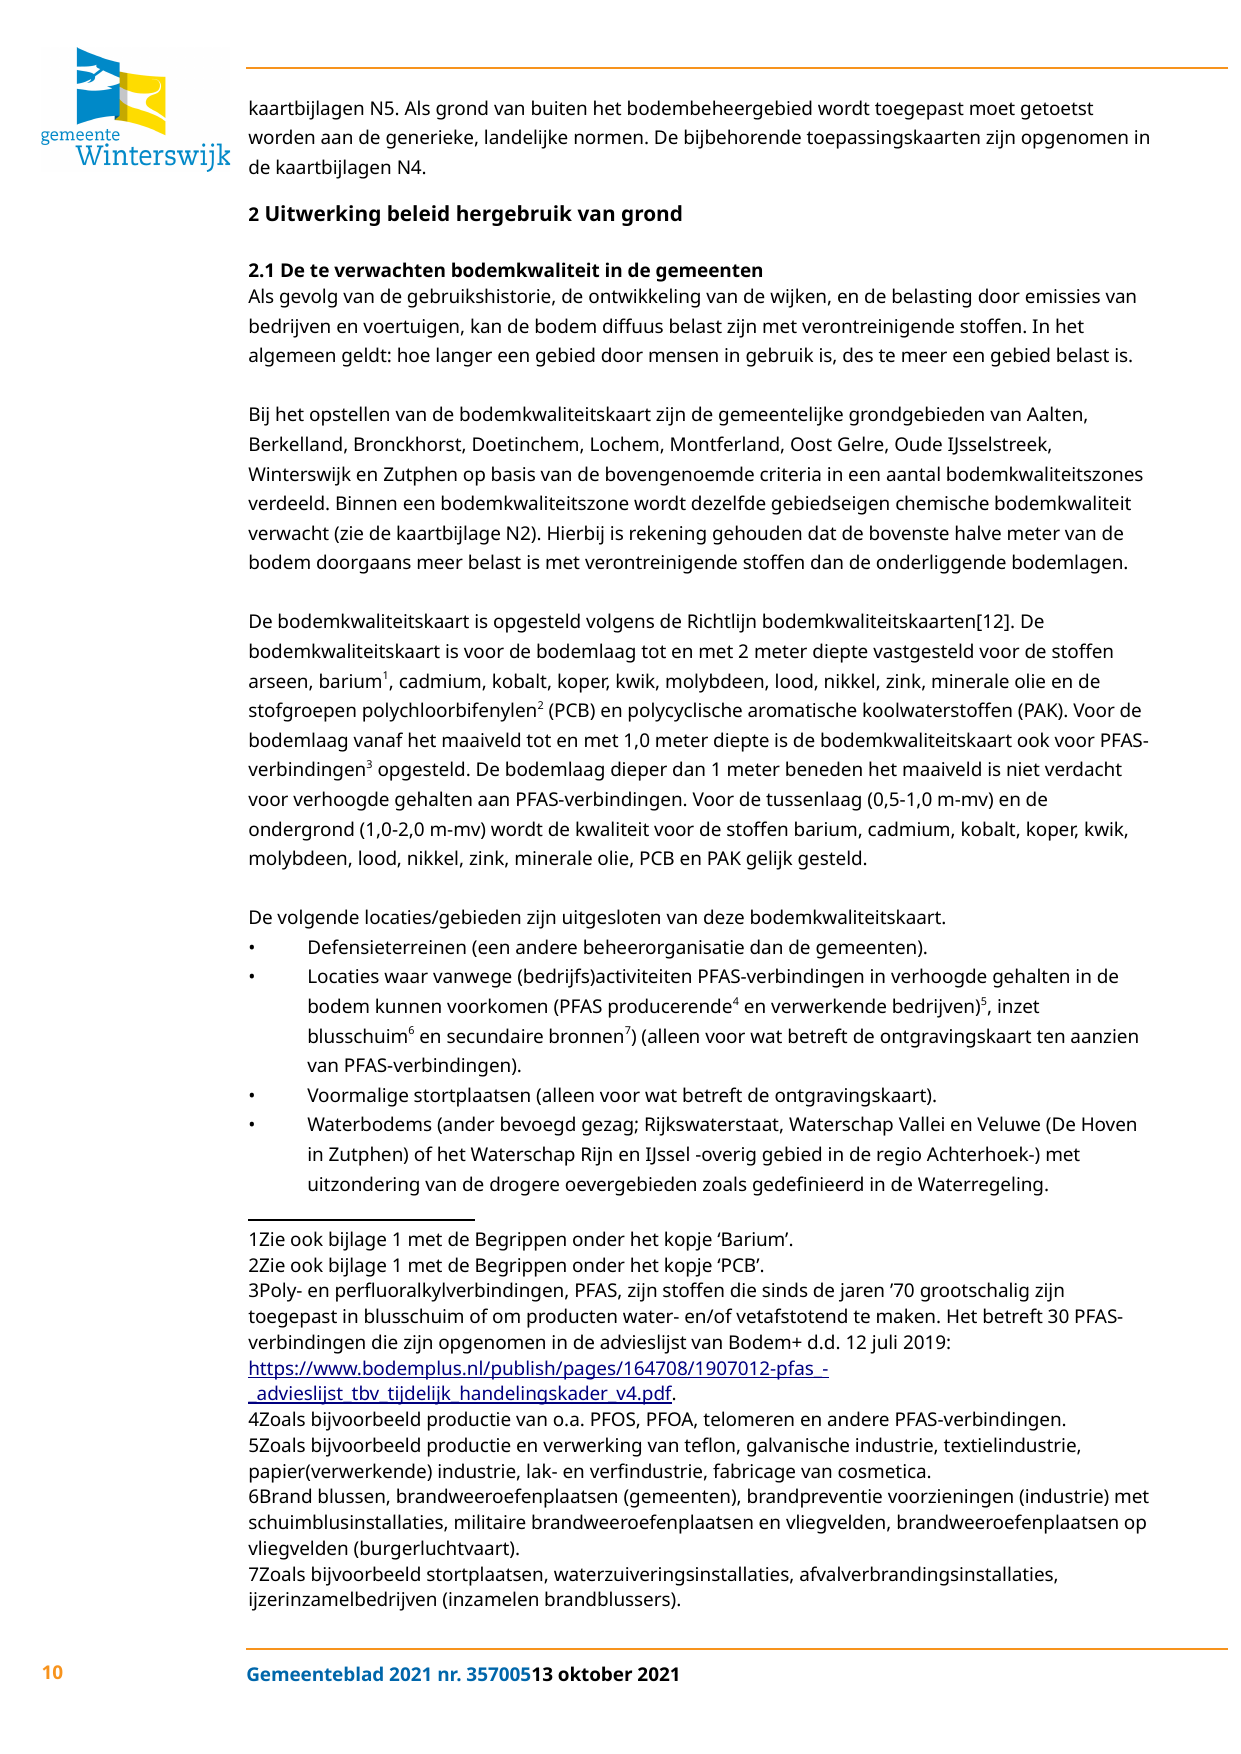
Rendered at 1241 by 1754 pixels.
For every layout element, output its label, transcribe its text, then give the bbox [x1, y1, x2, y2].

text De bodemkwaliteitskaart is opgesteld volgens de Richtlijn bodemkwaliteitskaarten[12]. De bodemkwaliteitskaart is voor de bodemlaag tot en met 2 meter diepte vastgesteld voor de stoffen arseen, barium, cadmium, kobalt, koper, kwik, molybdeen, lood, nikkel, zink, minerale olie en de stofgroepen polychloorbifenylen (PCB) en polycyclische aromatische koolwaterstoffen (PAK). Voor de bodemlaag vanaf het maaiveld tot en met 1,0 meter diepte is de bodemkwaliteitskaart ook voor PFAS-verbindingen opgesteld. De bodemlaag dieper dan 1 meter beneden het maaiveld is niet verdacht voor verhoogde gehalten aan PFAS-verbindingen. Voor de tussenlaag (0,5-1,0 m-mv) en de ondergrond (1,0-2,0 m-mv) wordt de kwaliteit voor de stoffen barium, cadmium, kobalt, koper, kwik, molybdeen, lood, nikkel, zink, minerale olie, PCB en PAK gelijk gesteld. [248, 609, 1152, 871]
text Zie ook bijlage 1 met de Begrippen onder het kopje ‘Barium’. [248, 1226, 1152, 1252]
text Als gevolg van de gebruikshistorie, de ontwikkeling van de wijken, en de belasting door emissies van bedrijven en voertuigen, kan de bodem diffuus belast zijn met verontreinigende stoffen. In het algemeen geldt: hoe langer een gebied door mensen in gebruik is, des te meer een gebied belast is. [248, 283, 1152, 368]
picture [225, 153, 231, 162]
list Defensieterreinen (een andere beheerorganisatie dan de gemeenten). [248, 934, 1152, 960]
text kaartbijlagen N5. Als grond van buiten het bodembeheergebied wordt toegepast moet getoetst worden aan de generieke, landelijke normen. De bijbehorende toepassingskaarten zijn opgenomen in de kaartbijlagen N4. [248, 95, 1152, 180]
list Waterbodems (ander bevoegd gezag; Rijkswaterstaat, Waterschap Vallei en Veluwe (De Hoven in Zutphen) of het Waterschap Rijn en IJssel -overig gebied in de regio Achterhoek-) met uitzondering van de drogere oevergebieden zoals gedefinieerd in de Waterregeling. [248, 1112, 1152, 1197]
text Bij het opstellen van de bodemkwaliteitskaart zijn de gemeentelijke grondgebieden van Aalten, Berkelland, Bronckhorst, Doetinchem, Lochem, Montferland, Oost Gelre, Oude IJsselstreek, Winterswijk en Zutphen op basis van de bovengenoemde criteria in een aantal bodemkwaliteitszones verdeeld. Binnen een bodemkwaliteitszone wordt dezelfde gebiedseigen chemische bodemkwaliteit verwacht (zie de kaartbijlage N2). Hierbij is rekening gehouden dat de bovenste halve meter van de bodem doorgaans meer belast is met verontreinigende stoffen dan de onderliggende bodemlagen. [248, 402, 1152, 575]
text https://www.bodemplus.nl/publish/pages/164708/1907012-pfas_-_advieslijst_tbv_tijdelijk_handelingskader_v4.pdf. [248, 1355, 1152, 1406]
text 2 Uitwerking beleid hergebruik van grond [248, 199, 1152, 228]
list Zoals bijvoorbeeld stortplaatsen, waterzuiveringsinstallaties, afvalverbrandingsinstallaties, ijzerinzamelbedrijven (inzamelen brandblussers). [248, 1561, 1152, 1612]
list Locaties waar vanwege (bedrijfs)activiteiten PFAS-verbindingen in verhoogde gehalten in de bodem kunnen voorkomen (PFAS producerende en verwerkende bedrijven), inzet blusschuim en secundaire bronnen) (alleen voor wat betreft de ontgravingskaart ten aanzien van PFAS-verbindingen). [248, 964, 1152, 1078]
list Zoals bijvoorbeeld productie van o.a. PFOS, PFOA, telomeren en andere PFAS-verbindingen. [248, 1406, 1152, 1432]
text Zie ook bijlage 1 met de Begrippen onder het kopje ‘PCB’. [248, 1252, 1152, 1278]
text 2.1 De te verwachten bodemkwaliteit in de gemeenten [248, 258, 1152, 283]
list Voormalige stortplaatsen (alleen voor wat betreft de ontgravingskaart). [248, 1082, 1152, 1108]
list Zoals bijvoorbeeld productie en verwerking van teflon, galvanische industrie, textielindustrie, papier(verwerkende) industrie, lak- en verfindustrie, fabricage van cosmetica. [248, 1432, 1152, 1483]
text Poly- en perfluoralkylverbindingen, PFAS, zijn stoffen die sinds de jaren ’70 grootschalig zijn toegepast in blusschuim of om producten water- en/of vetafstotend te maken. Het betreft 30 PFAS-verbindingen die zijn opgenomen in de advieslijst van Bodem+ d.d. 12 juli 2019: [248, 1278, 1152, 1355]
text De volgende locaties/gebieden zijn uitgesloten van deze bodemkwaliteitskaart. [248, 904, 1152, 930]
picture [41, 47, 231, 172]
list Brand blussen, brandweeroefenplaatsen (gemeenten), brandpreventie voorzieningen (industrie) met schuimblusinstallaties, militaire brandweeroefenplaatsen en vliegvelden, brandweeroefenplaatsen op vliegvelden (burgerluchtvaart). [248, 1483, 1152, 1561]
